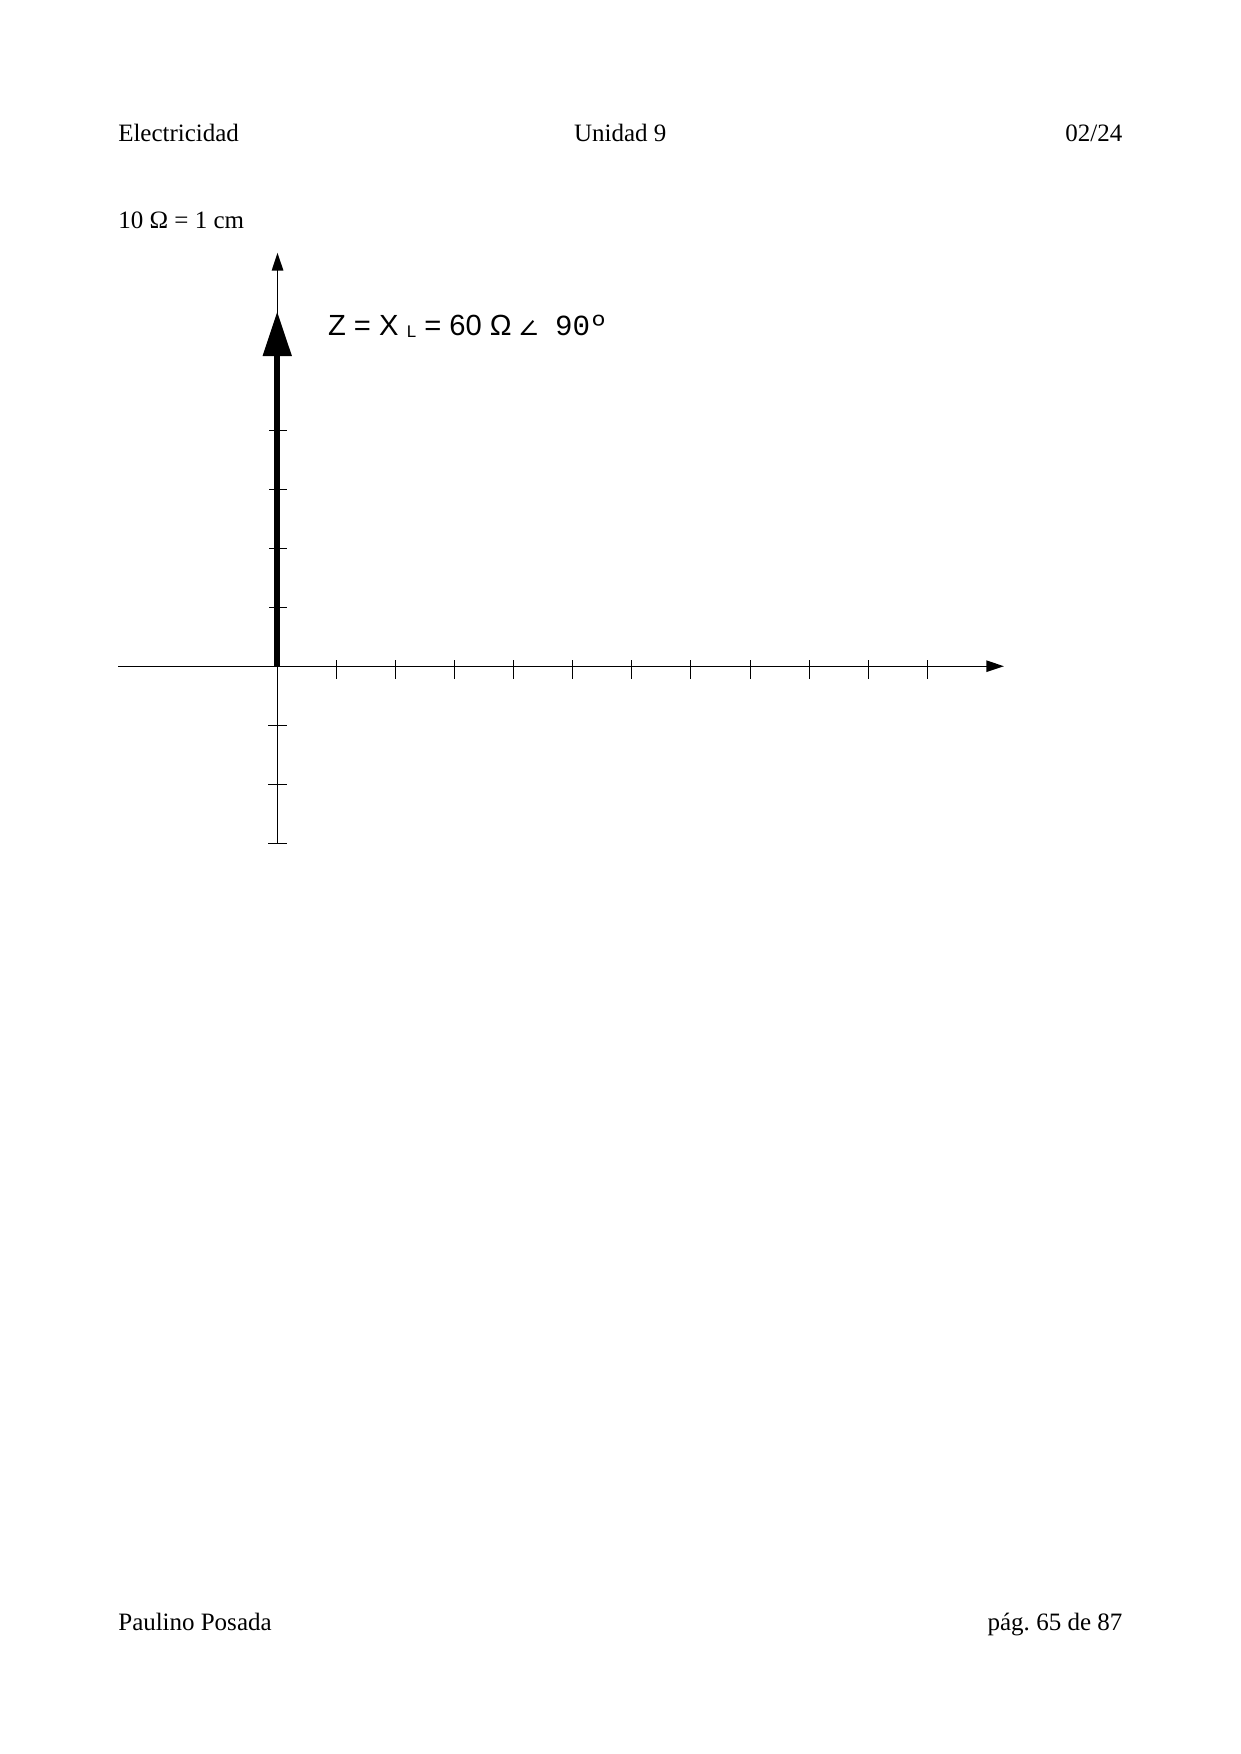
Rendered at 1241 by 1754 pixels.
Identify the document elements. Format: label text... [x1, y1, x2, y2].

text 10 Ω = 1 cm [118, 205, 1122, 234]
